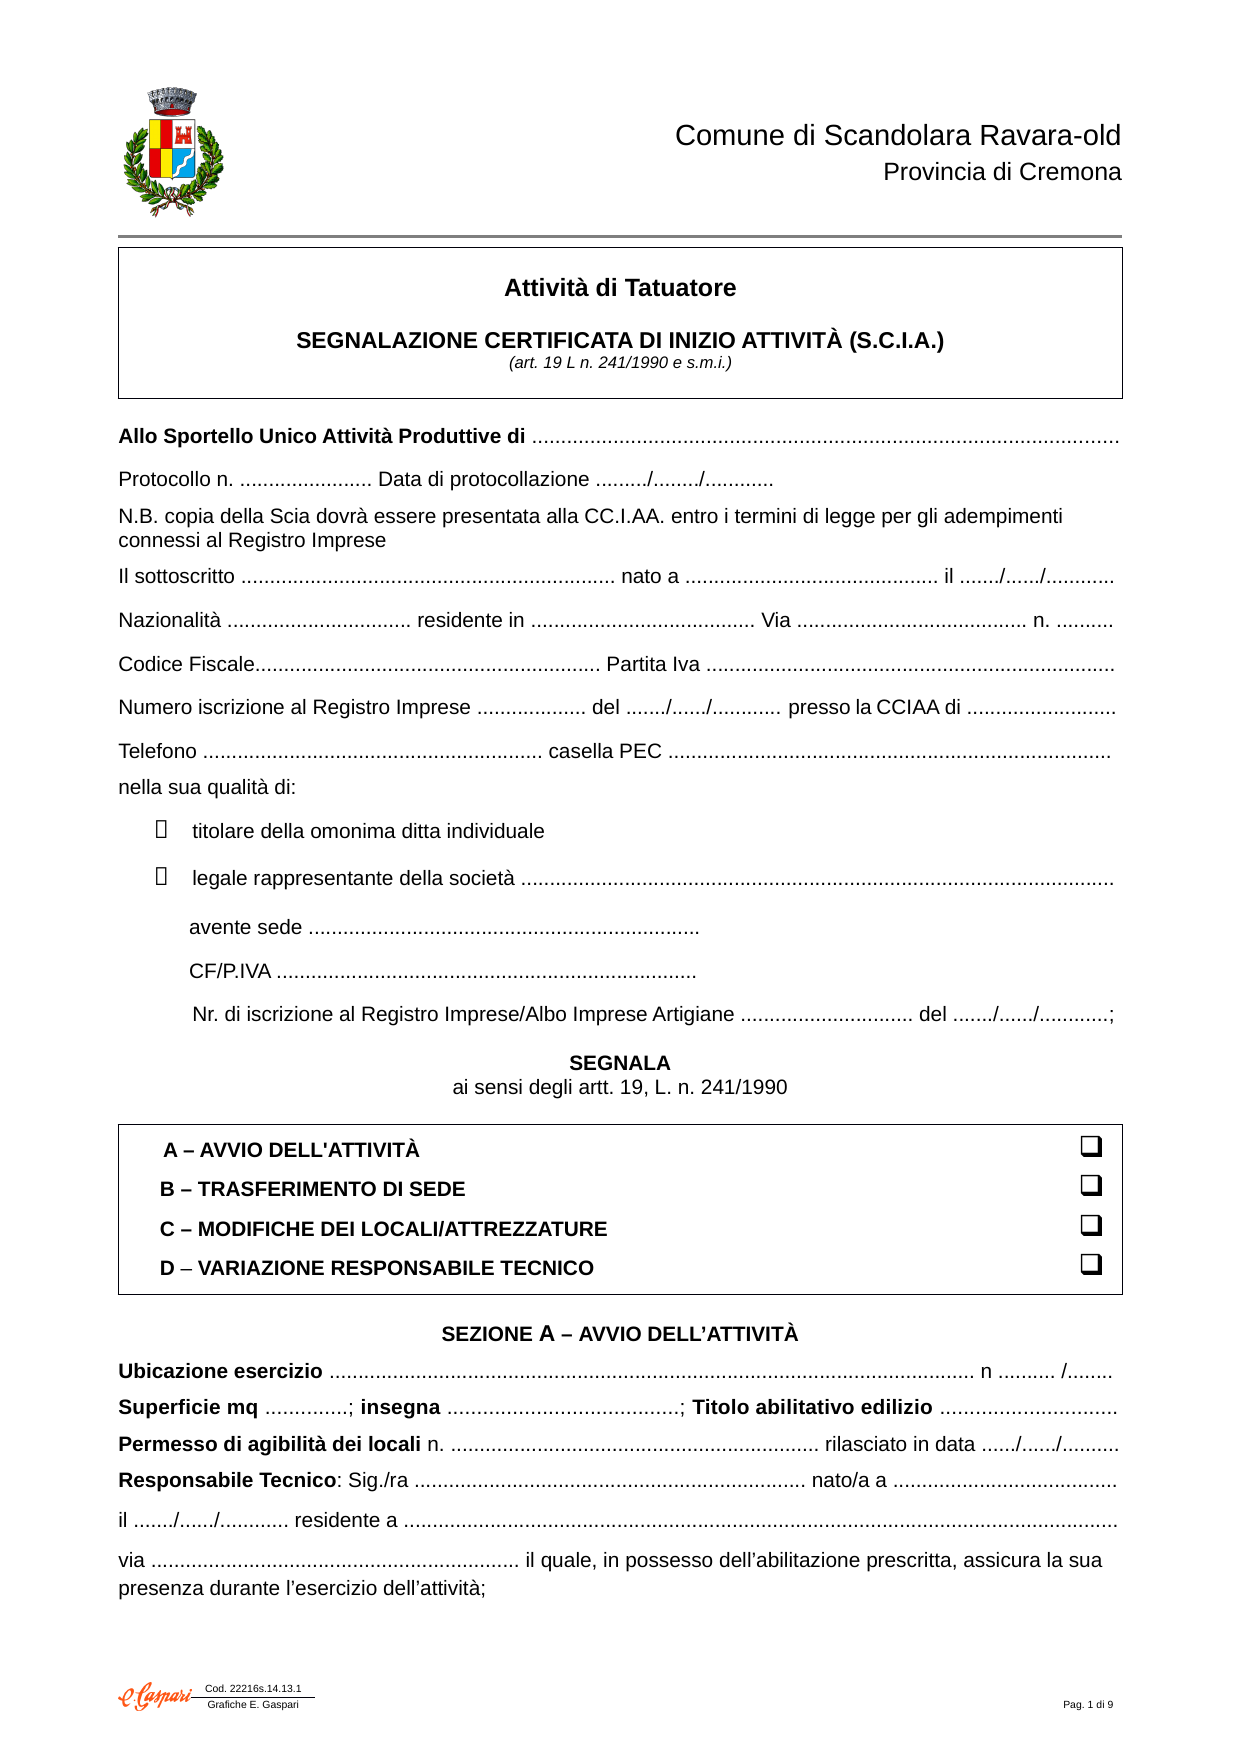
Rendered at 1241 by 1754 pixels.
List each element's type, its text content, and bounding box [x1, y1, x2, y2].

text Responsabile Tecnico: Sig./ra .................................................................... nato/a a ....................................... [118, 1468, 1122, 1492]
text SEZIONE A – AVVIO DELL’ATTIVITà [118, 1320, 1122, 1346]
text Il sottoscritto ................................................................. nato a ............................................ il ......./....../............ [118, 564, 1122, 588]
text Protocollo n. ....................... Data di protocollazione ........./......../............ [118, 467, 1122, 491]
text Ubicazione esercizio ................................................................................................................ n .......... /........ [118, 1359, 1122, 1383]
picture [122, 87, 224, 118]
table_header A – AVVIO DELL'ATTIVITÀ  B – TRASFERIMENTO DI SEDE  C – MODIFICHE DEI LOCALI/ATTREZZATURE  D – VARIAZIONE RESPONSABILE TECNICO  [119, 1125, 1122, 1294]
text SEGNALA [118, 1051, 1122, 1075]
text Telefono ........................................................... casella PEC ............................................................................. [118, 739, 1122, 763]
text via ................................................................ il quale, in possesso dell’abilitazione prescritta, assicura la sua presenza durante l’esercizio dell’attività; [118, 1548, 1104, 1599]
text N.B. copia della Scia dovrà essere presentata alla CC.I.AA. entro i termini di legge per gli adempimenti connessi al Registro Imprese [118, 504, 1122, 552]
text Allo Sportello Unico Attività Produttive di [118, 423, 1122, 447]
text Comune di Scandolara Ravara-old [118, 118, 1122, 152]
picture [118, 1682, 192, 1711]
table_header Attività di Tatuatore SEGNALAZIONE CERTIFICATA DI INIZIO ATTIVITÀ (S.C.I.A.) (art. 19 L n. 241/1990 e s.m.i.) [119, 248, 1122, 397]
text  titolare della omonima ditta individuale [153, 812, 1122, 846]
text Numero iscrizione al Registro Imprese ................... del ......./....../............ presso la CCIAA di .......................... [118, 695, 1122, 719]
text avente sede .................................................................... [189, 915, 1122, 939]
text Nazionalità ................................ residente in ....................................... Via ........................................ n. .......... [118, 608, 1122, 632]
text Provincia di Cremona [118, 157, 1122, 185]
text il ......./....../............ residente a ............................................................................................................................ [118, 1508, 1122, 1532]
picture [122, 185, 224, 219]
text CF/P.IVA ......................................................................... [189, 958, 1122, 982]
text Nr. di iscrizione al Registro Imprese/Albo Imprese Artigiane .............................. del ......./....../............; [192, 1002, 1122, 1026]
picture [122, 152, 172, 157]
picture [196, 152, 224, 157]
text  legale rappresentante della società ....................................................................................................... [153, 858, 1122, 892]
text Permesso di agibilità dei locali n. ................................................................ rilasciato in data ....../....../.......... [118, 1432, 1122, 1456]
text nella sua qualità di: [118, 775, 1122, 799]
text ai sensi degli artt. 19, L. n. 241/1990 [118, 1075, 1122, 1099]
text Superficie mq ..............; insegna .......................................; Titolo abilitativo edilizio .............................. [118, 1395, 1122, 1419]
text Codice Fiscale............................................................ Partita Iva ....................................................................... [118, 651, 1122, 675]
